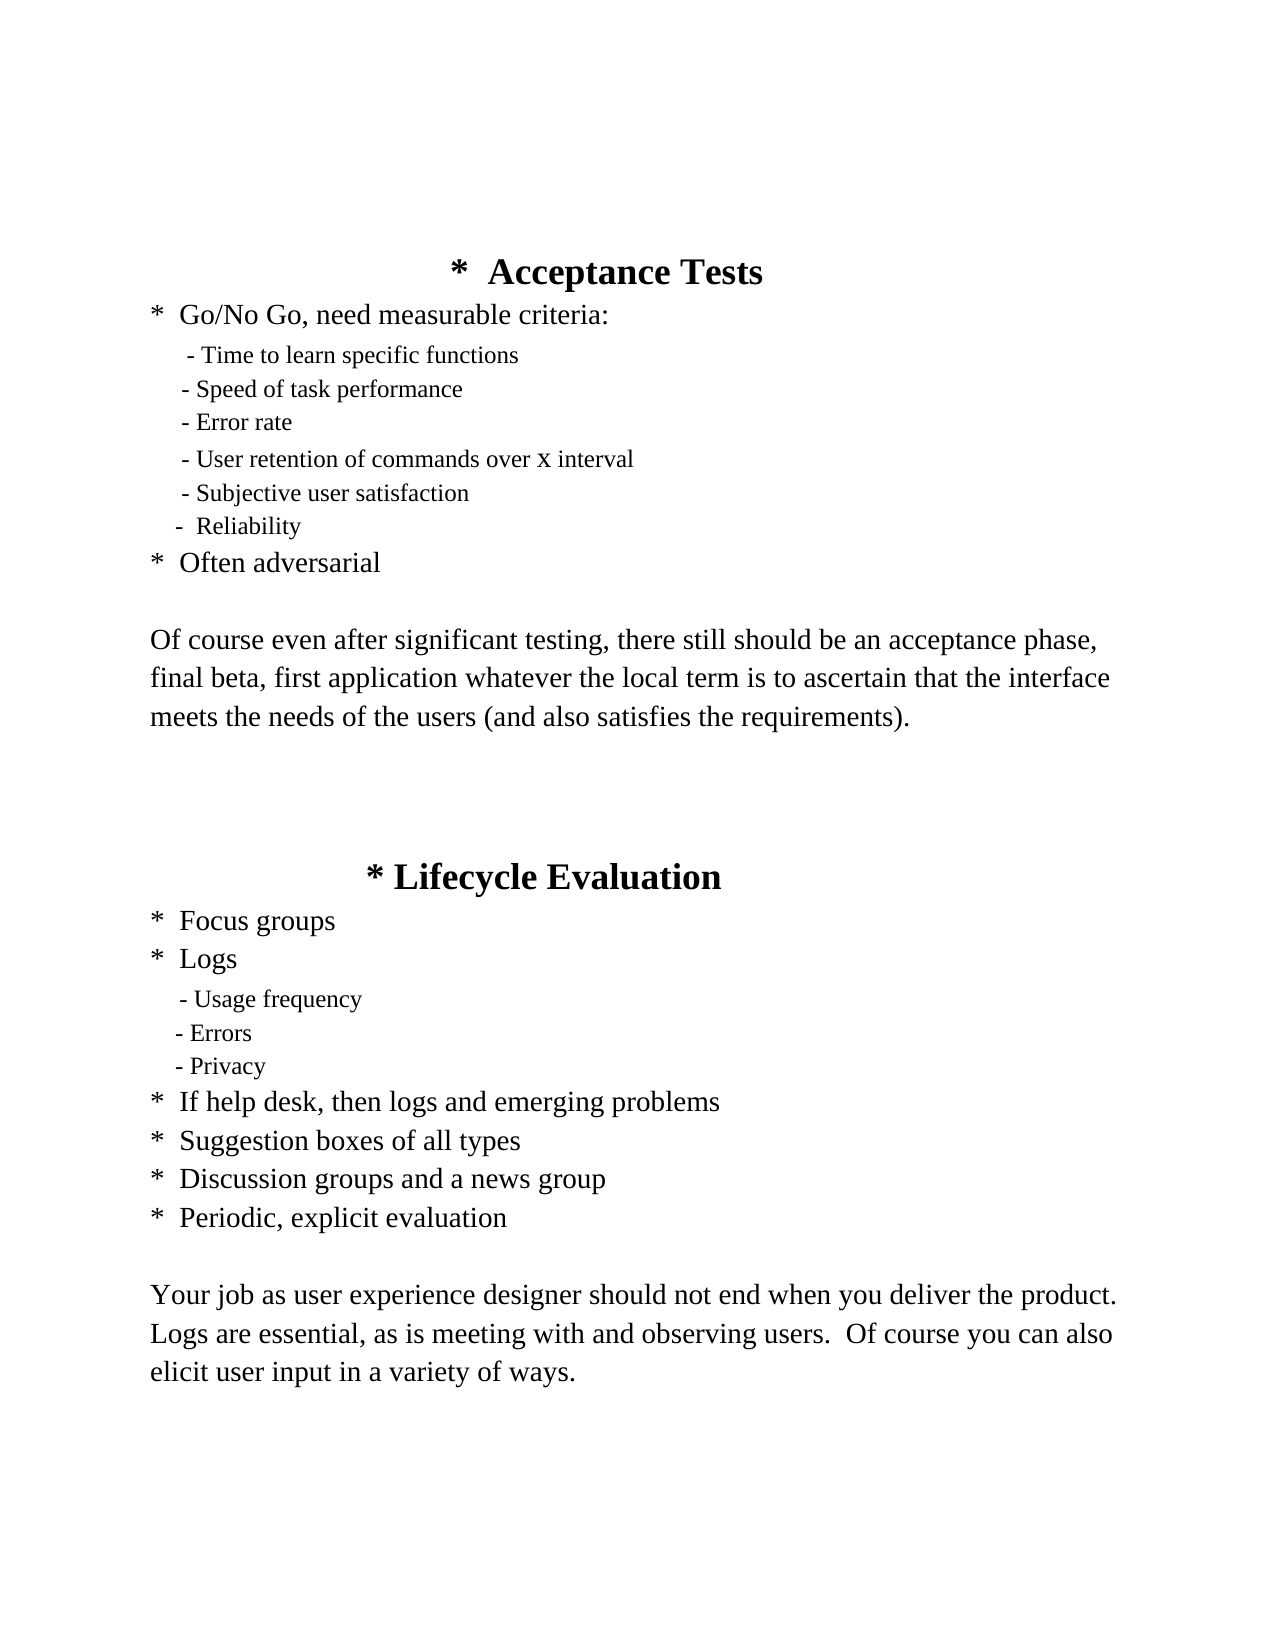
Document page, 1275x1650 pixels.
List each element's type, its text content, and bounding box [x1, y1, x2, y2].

text * Acceptance Tests * Go/No Go, need measurable criteria: - Time to learn specific functions - Speed of task performance - Error rate - User retention of commands over x interval - Subjective user satisfaction - Reliability * Often adversarial Of course even after significant testing, there still should be an acceptance phase, final beta, first application whatever the local term is to ascertain that the interface meets the needs of the users (and also satisfies the requirements). * Lifecycle Evaluation * Focus groups * Logs - Usage frequency - Errors - Privacy * If help desk, then logs and emerging problems * Suggestion boxes of all types * Discussion groups and a news group * Periodic, explicit evaluation Your job as user experience designer should not end when you deliver the product. Logs are essential, as is meeting with and observing users. Of course you can also elicit user input in a variety of ways. [150, 150, 1125, 1465]
